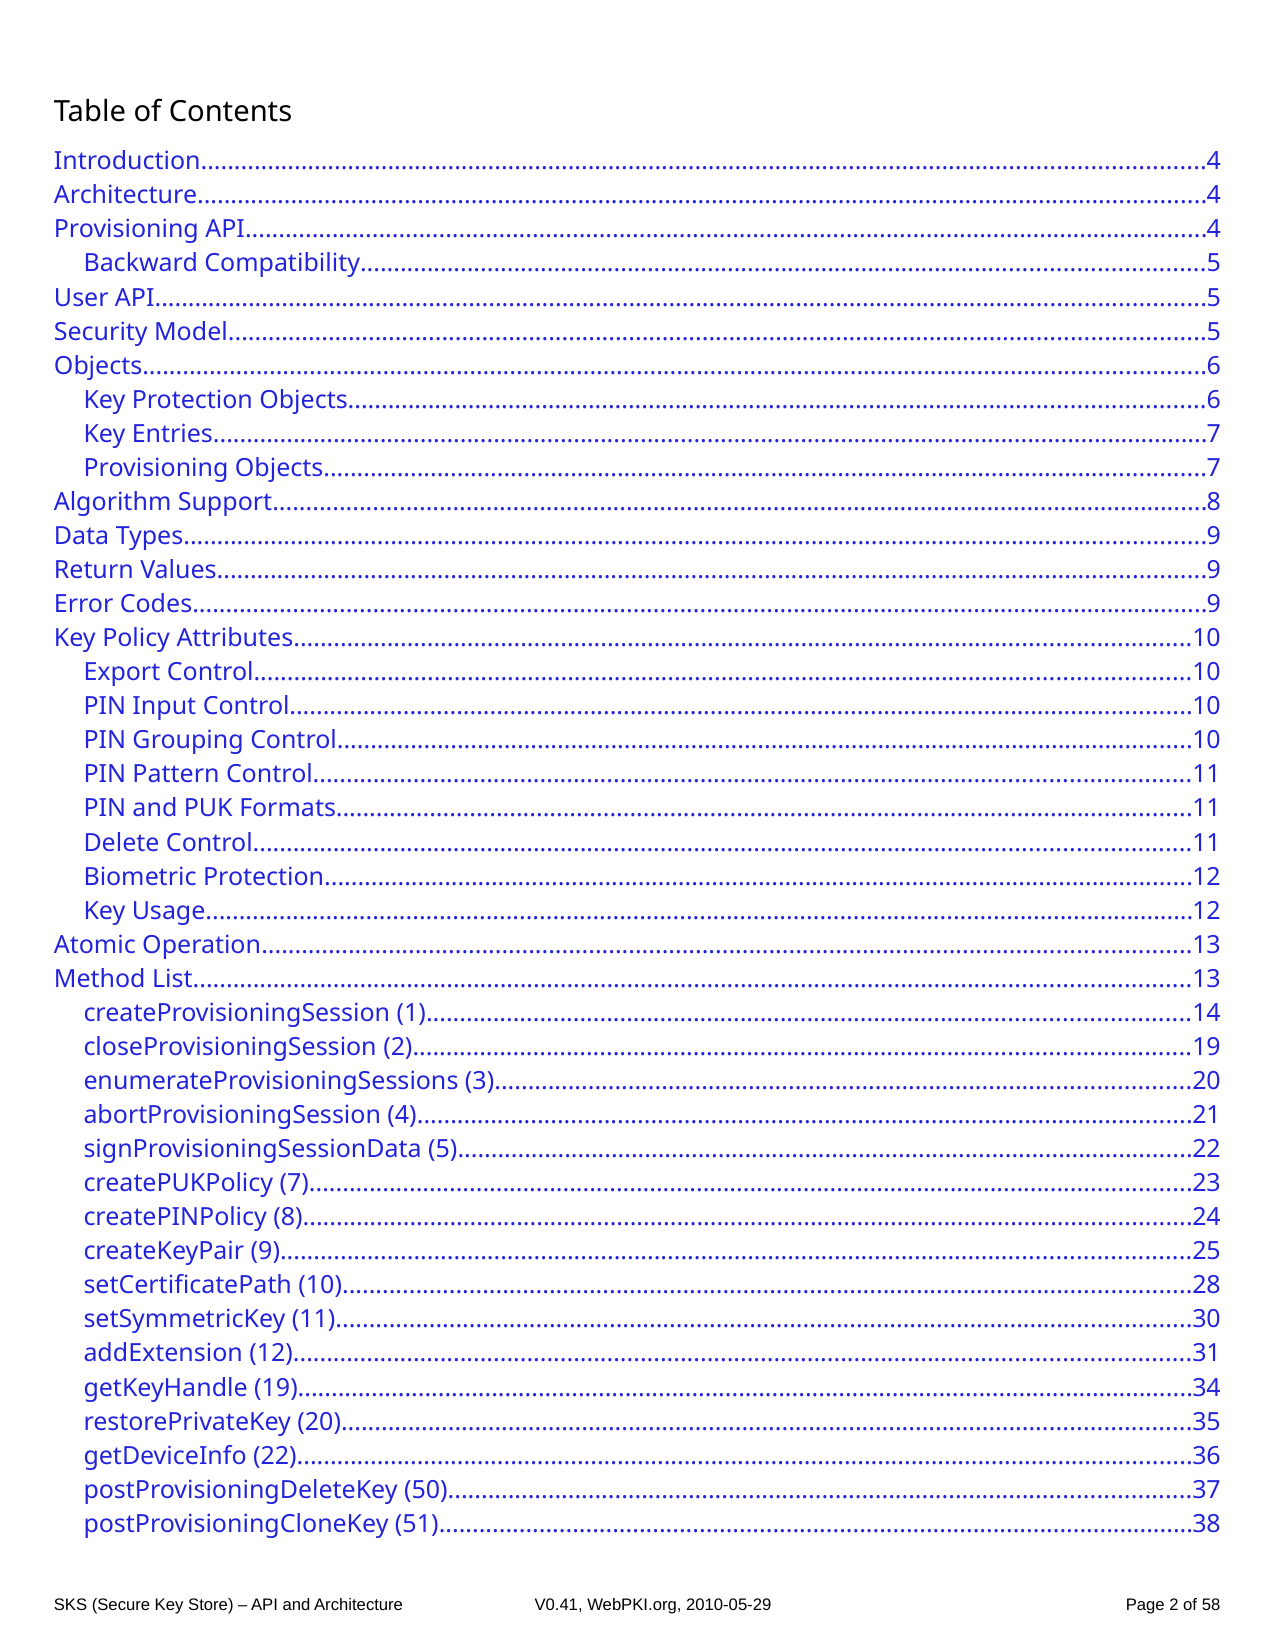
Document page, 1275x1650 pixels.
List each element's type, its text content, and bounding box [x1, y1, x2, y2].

text getDeviceInfo (22) 36 [83, 1437, 1221, 1471]
text postProvisioningDeleteKey (50) 37 [83, 1471, 1221, 1505]
text abortProvisioningSession (4) 21 [83, 1097, 1221, 1131]
text Backward Compatibility 5 [83, 245, 1221, 279]
text addExtension (12) 31 [83, 1335, 1221, 1369]
text Security Model 5 [54, 313, 1221, 347]
text Provisioning Objects 7 [83, 449, 1221, 483]
text postProvisioningCloneKey (51) 38 [83, 1505, 1221, 1539]
text Key Usage 12 [83, 892, 1221, 926]
text User API 5 [54, 279, 1221, 313]
text Delete Control 11 [83, 824, 1221, 858]
text Architecture 4 [54, 177, 1221, 211]
text Objects 6 [54, 347, 1221, 381]
text createPINPolicy (8) 24 [83, 1199, 1221, 1233]
text closeProvisioningSession (2) 19 [83, 1028, 1221, 1063]
text getKeyHandle (19) 34 [83, 1369, 1221, 1403]
text Key Protection Objects 6 [83, 381, 1221, 415]
text Key Policy Attributes 10 [54, 620, 1221, 654]
text Error Codes 9 [54, 586, 1221, 620]
text signProvisioningSessionData (5) 22 [83, 1131, 1221, 1165]
text Data Types 9 [54, 518, 1221, 552]
text Export Control 10 [83, 654, 1221, 688]
text setCertificatePath (10) 28 [83, 1267, 1221, 1301]
text createPUKPolicy (7) 23 [83, 1165, 1221, 1199]
text PIN and PUK Formats 11 [83, 790, 1221, 824]
text Method List 13 [54, 960, 1221, 994]
text Return Values 9 [54, 552, 1221, 586]
text Biometric Protection 12 [83, 858, 1221, 892]
text Atomic Operation 13 [54, 926, 1221, 960]
text setSymmetricKey (11) 30 [83, 1301, 1221, 1335]
text PIN Grouping Control 10 [83, 722, 1221, 756]
text PIN Pattern Control 11 [83, 756, 1221, 790]
text createProvisioningSession (1) 14 [83, 994, 1221, 1028]
text Algorithm Support 8 [54, 483, 1221, 518]
text enumerateProvisioningSessions (3) 20 [83, 1063, 1221, 1097]
text Key Entries 7 [83, 415, 1221, 449]
text Introduction 4 [54, 143, 1221, 177]
subtitle Table of Contents [54, 91, 1221, 130]
text Provisioning API 4 [54, 211, 1221, 245]
text PIN Input Control 10 [83, 688, 1221, 722]
text createKeyPair (9) 25 [83, 1233, 1221, 1267]
text restorePrivateKey (20) 35 [83, 1403, 1221, 1437]
